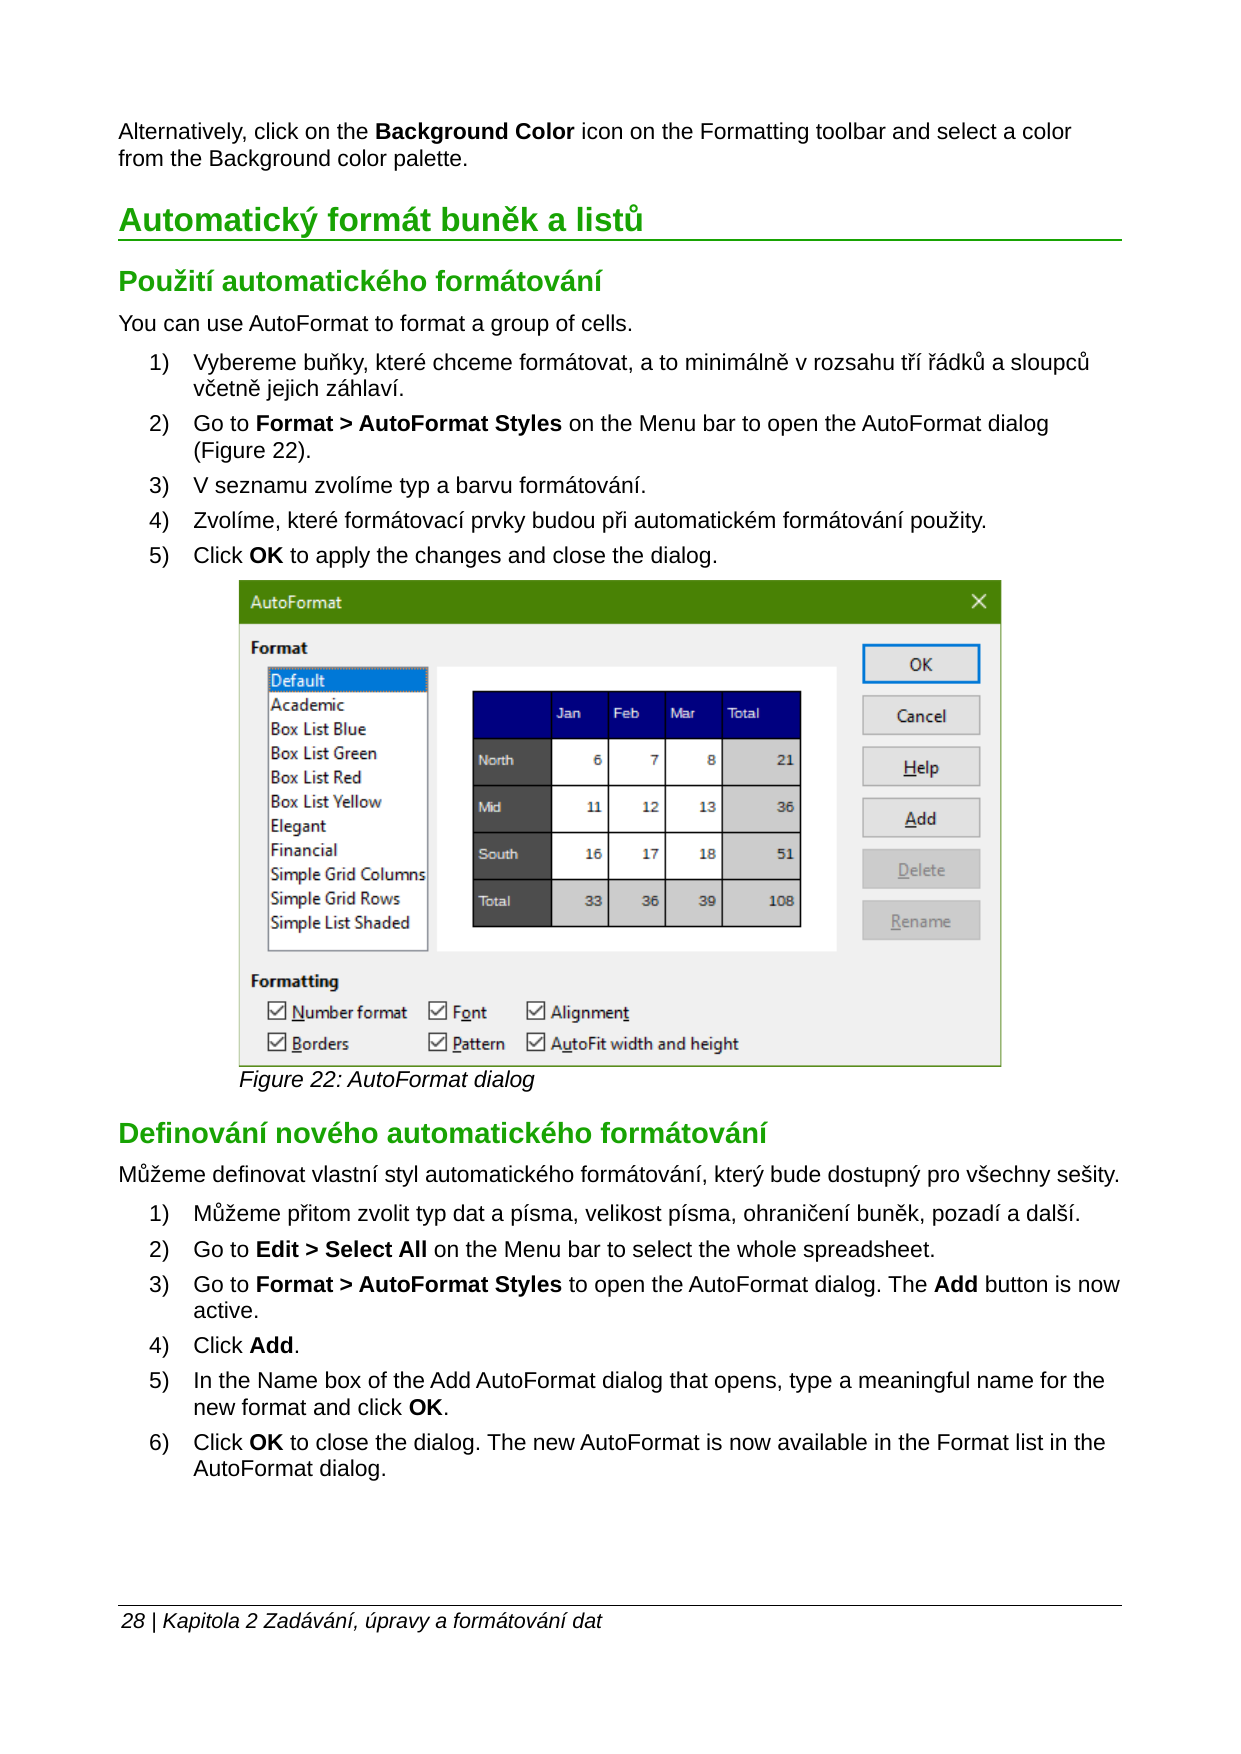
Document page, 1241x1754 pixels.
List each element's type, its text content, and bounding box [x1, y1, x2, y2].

list V seznamu zvolíme typ a barvu formátování. [169, 472, 1122, 498]
list Click Add. [169, 1332, 1122, 1359]
subtitle Definování nového automatického formátování [118, 1116, 1122, 1150]
list In the Name box of the Add AutoFormat dialog that opens, type a meaningful name for the new format and click OK. [169, 1367, 1122, 1420]
text Alternatively, click on the Background Color icon on the Formatting toolbar and select a color from the Background color palette. [118, 118, 1122, 171]
list Click OK to close the dialog. The new AutoFormat is now available in the Format list in the AutoFormat dialog. [169, 1429, 1122, 1482]
list Můžeme přitom zvolit typ dat a písma, velikost písma, ohraničení buněk, pozadí a další. [169, 1200, 1122, 1227]
picture [238, 580, 1002, 1067]
list Click OK to apply the changes and close the dialog. [169, 542, 1122, 568]
list Vybereme buňky, které chceme formátovat, a to minimálně v rozsahu tří řádků a sloupců včetně jejich záhlaví. [169, 349, 1122, 401]
list Zvolíme, které formátovací prvky budou při automatickém formátování použity. [169, 507, 1122, 533]
list Go to Format > AutoFormat Styles on the Menu bar to open the AutoFormat dialog (Figure 22). [169, 410, 1122, 463]
list Go to Format > AutoFormat Styles to open the AutoFormat dialog. The Add button is now active. [169, 1271, 1122, 1323]
text You can use AutoFormat to format a group of cells. [118, 310, 1122, 336]
list Go to Edit > Select All on the Menu bar to select the whole spreadsheet. [169, 1236, 1122, 1262]
subtitle Automatický formát buněk a listů [118, 200, 1122, 239]
text Figure 22: AutoFormat dialog [239, 1067, 1001, 1092]
text Můžeme definovat vlastní styl automatického formátování, který bude dostupný pro všechny sešity. [118, 1161, 1122, 1188]
subtitle Použití automatického formátování [118, 264, 1122, 298]
